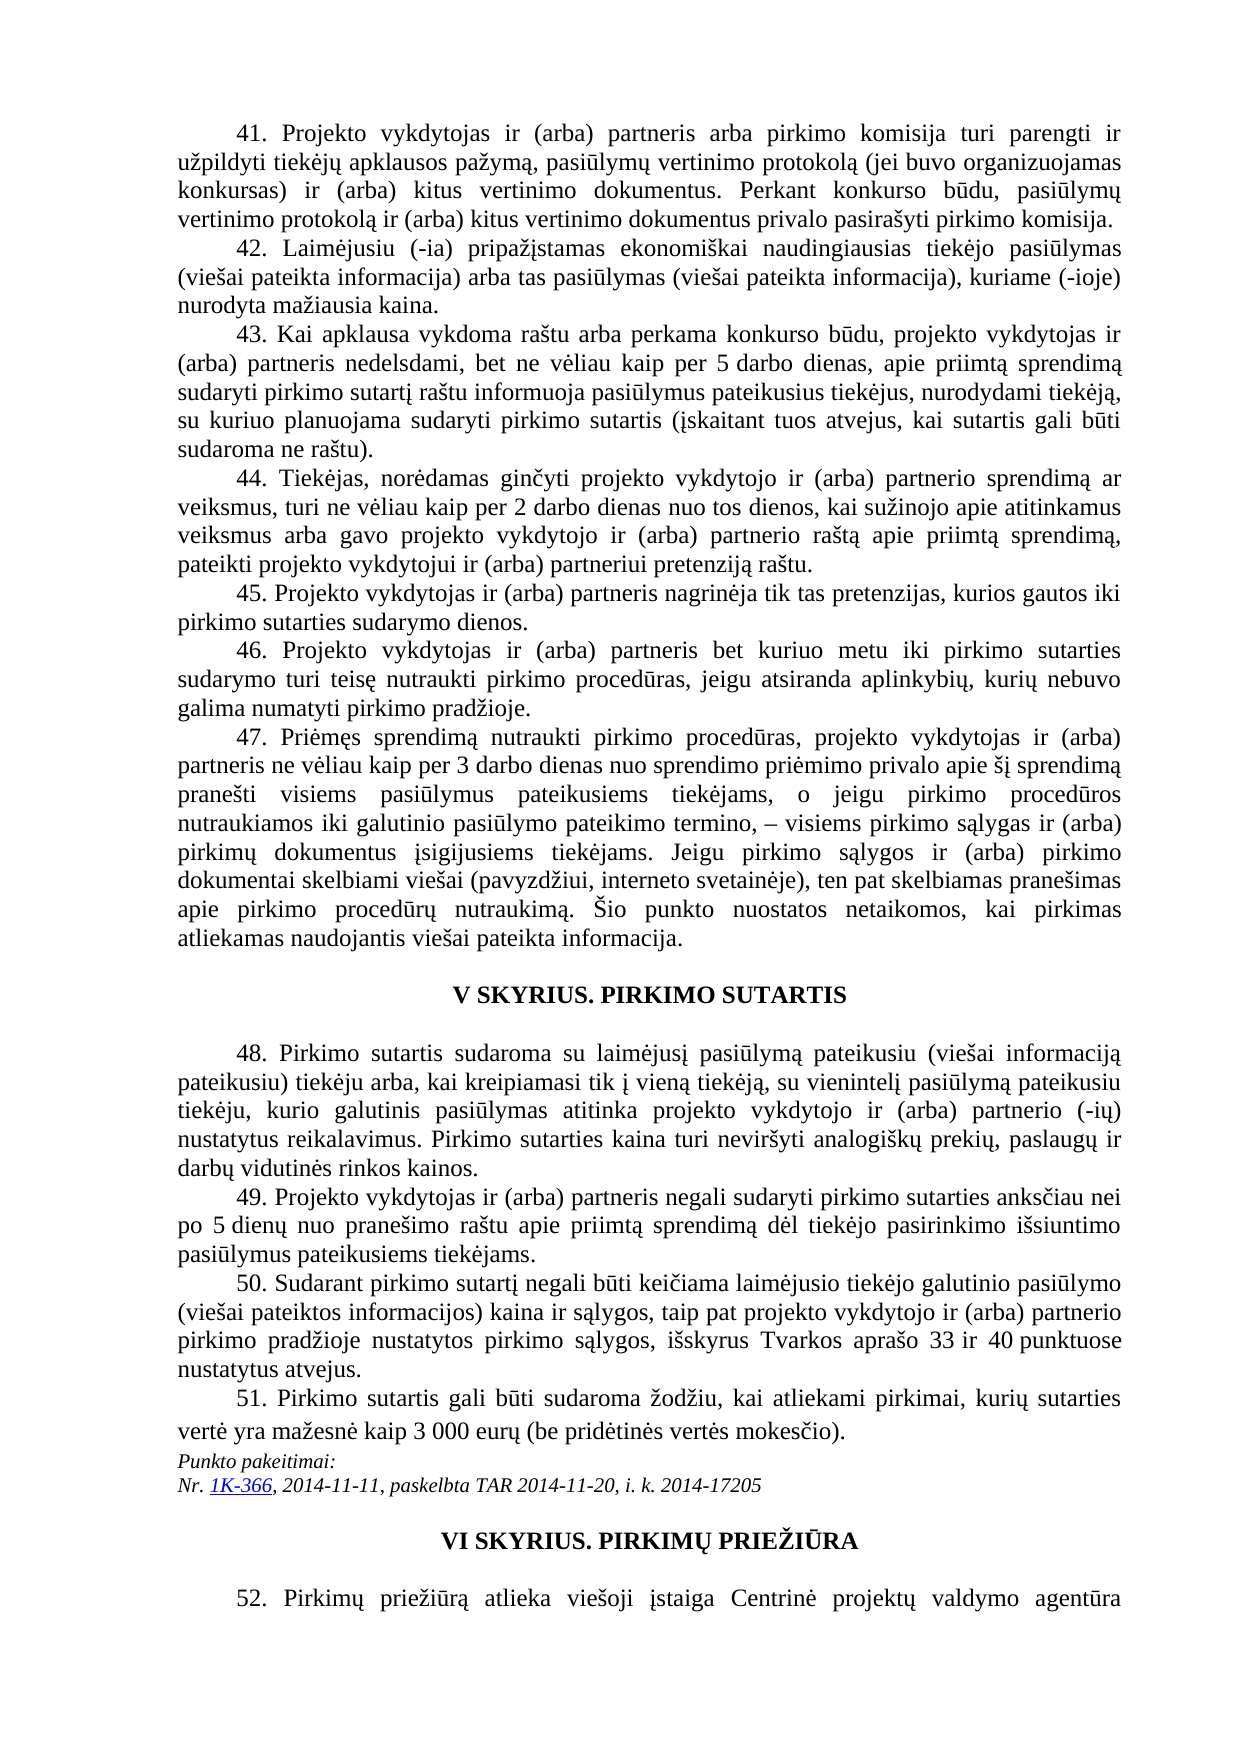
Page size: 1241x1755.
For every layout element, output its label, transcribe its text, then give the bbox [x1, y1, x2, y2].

text 41. Projekto vykdytojas ir (arba) partneris arba pirkimo komisija turi parengti ir užpildyti tiekėjų apklausos pažymą, pasiūlymų vertinimo protokolą (jei buvo organizuojamas konkursas) ir (arba) kitus vertinimo dokumentus. Perkant konkurso būdu, pasiūlymų vertinimo protokolą ir (arba) kitus vertinimo dokumentus privalo pasirašyti pirkimo komisija. [177, 118, 1122, 233]
text 44. Tiekėjas, norėdamas ginčyti projekto vykdytojo ir (arba) partnerio sprendimą ar veiksmus, turi ne vėliau kaip per 2 darbo dienas nuo tos dienos, kai sužinojo apie atitinkamus veiksmus arba gavo projekto vykdytojo ir (arba) partnerio raštą apie priimtą sprendimą, pateikti projekto vykdytojui ir (arba) partneriui pretenziją raštu. [177, 463, 1122, 578]
text 47. Priėmęs sprendimą nutraukti pirkimo procedūras, projekto vykdytojas ir (arba) partneris ne vėliau kaip per 3 darbo dienas nuo sprendimo priėmimo privalo apie šį sprendimą pranešti visiems pasiūlymus pateikusiems tiekėjams, o jeigu pirkimo procedūros nutraukiamos iki galutinio pasiūlymo pateikimo termino, – visiems pirkimo sąlygas ir (arba) pirkimų dokumentus įsigijusiems tiekėjams. Jeigu pirkimo sąlygos ir (arba) pirkimo dokumentai skelbiami viešai (pavyzdžiui, interneto svetainėje), ten pat skelbiamas pranešimas apie pirkimo procedūrų nutraukimą. Šio punkto nuostatos netaikomos, kai pirkimas atliekamas naudojantis viešai pateikta informacija. [177, 722, 1122, 952]
text 51. Pirkimo sutartis gali būti sudaroma žodžiu, kai atliekami pirkimai, kurių sutarties vertė yra mažesnė kaip 3 000 eurų (be pridėtinės vertės mokesčio). [177, 1383, 1122, 1445]
text 49. Projekto vykdytojas ir (arba) partneris negali sudaryti pirkimo sutarties anksčiau nei po 5 dienų nuo pranešimo raštu apie priimtą sprendimą dėl tiekėjo pasirinkimo išsiuntimo pasiūlymus pateikusiems tiekėjams. [177, 1182, 1122, 1268]
text 52. Pirkimų priežiūrą atlieka viešoji įstaiga Centrinė projektų valdymo agentūra [177, 1583, 1122, 1612]
text 45. Projekto vykdytojas ir (arba) partneris nagrinėja tik tas pretenzijas, kurios gautos iki pirkimo sutarties sudarymo dienos. [177, 578, 1122, 636]
text 43. Kai apklausa vykdoma raštu arba perkama konkurso būdu, projekto vykdytojas ir (arba) partneris nedelsdami, bet ne vėliau kaip per 5 darbo dienas, apie priimtą sprendimą sudaryti pirkimo sutartį raštu informuoja pasiūlymus pateikusius tiekėjus, nurodydami tiekėją, su kuriuo planuojama sudaryti pirkimo sutartis (įskaitant tuos atvejus, kai sutartis gali būti sudaroma ne raštu). [177, 319, 1122, 463]
text VI SKYRIUS. PIRKIMŲ PRIEŽIŪRA [177, 1526, 1122, 1555]
text Nr. 1K-366, 2014-11-11, paskelbta TAR 2014-11-20, i. k. 2014-17205 [177, 1473, 1122, 1497]
text Punkto pakeitimai: [177, 1449, 1122, 1473]
text 48. Pirkimo sutartis sudaroma su laimėjusį pasiūlymą pateikusiu (viešai informaciją pateikusiu) tiekėju arba, kai kreipiamasi tik į vieną tiekėją, su vienintelį pasiūlymą pateikusiu tiekėju, kurio galutinis pasiūlymas atitinka projekto vykdytojo ir (arba) partnerio (-ių) nustatytus reikalavimus. Pirkimo sutarties kaina turi neviršyti analogiškų prekių, paslaugų ir darbų vidutinės rinkos kainos. [177, 1038, 1122, 1182]
text 46. Projekto vykdytojas ir (arba) partneris bet kuriuo metu iki pirkimo sutarties sudarymo turi teisę nutraukti pirkimo procedūras, jeigu atsiranda aplinkybių, kurių nebuvo galima numatyti pirkimo pradžioje. [177, 636, 1122, 722]
text 42. Laimėjusiu (-ia) pripažįstamas ekonomiškai naudingiausias tiekėjo pasiūlymas (viešai pateikta informacija) arba tas pasiūlymas (viešai pateikta informacija), kuriame (-ioje) nurodyta mažiausia kaina. [177, 233, 1122, 319]
text V SKYRIUS. PIRKIMO SUTARTIS [177, 981, 1122, 1009]
text 50. Sudarant pirkimo sutartį negali būti keičiama laimėjusio tiekėjo galutinio pasiūlymo (viešai pateiktos informacijos) kaina ir sąlygos, taip pat projekto vykdytojo ir (arba) partnerio pirkimo pradžioje nustatytos pirkimo sąlygos, išskyrus Tvarkos aprašo 33 ir 40 punktuose nustatytus atvejus. [177, 1268, 1122, 1383]
